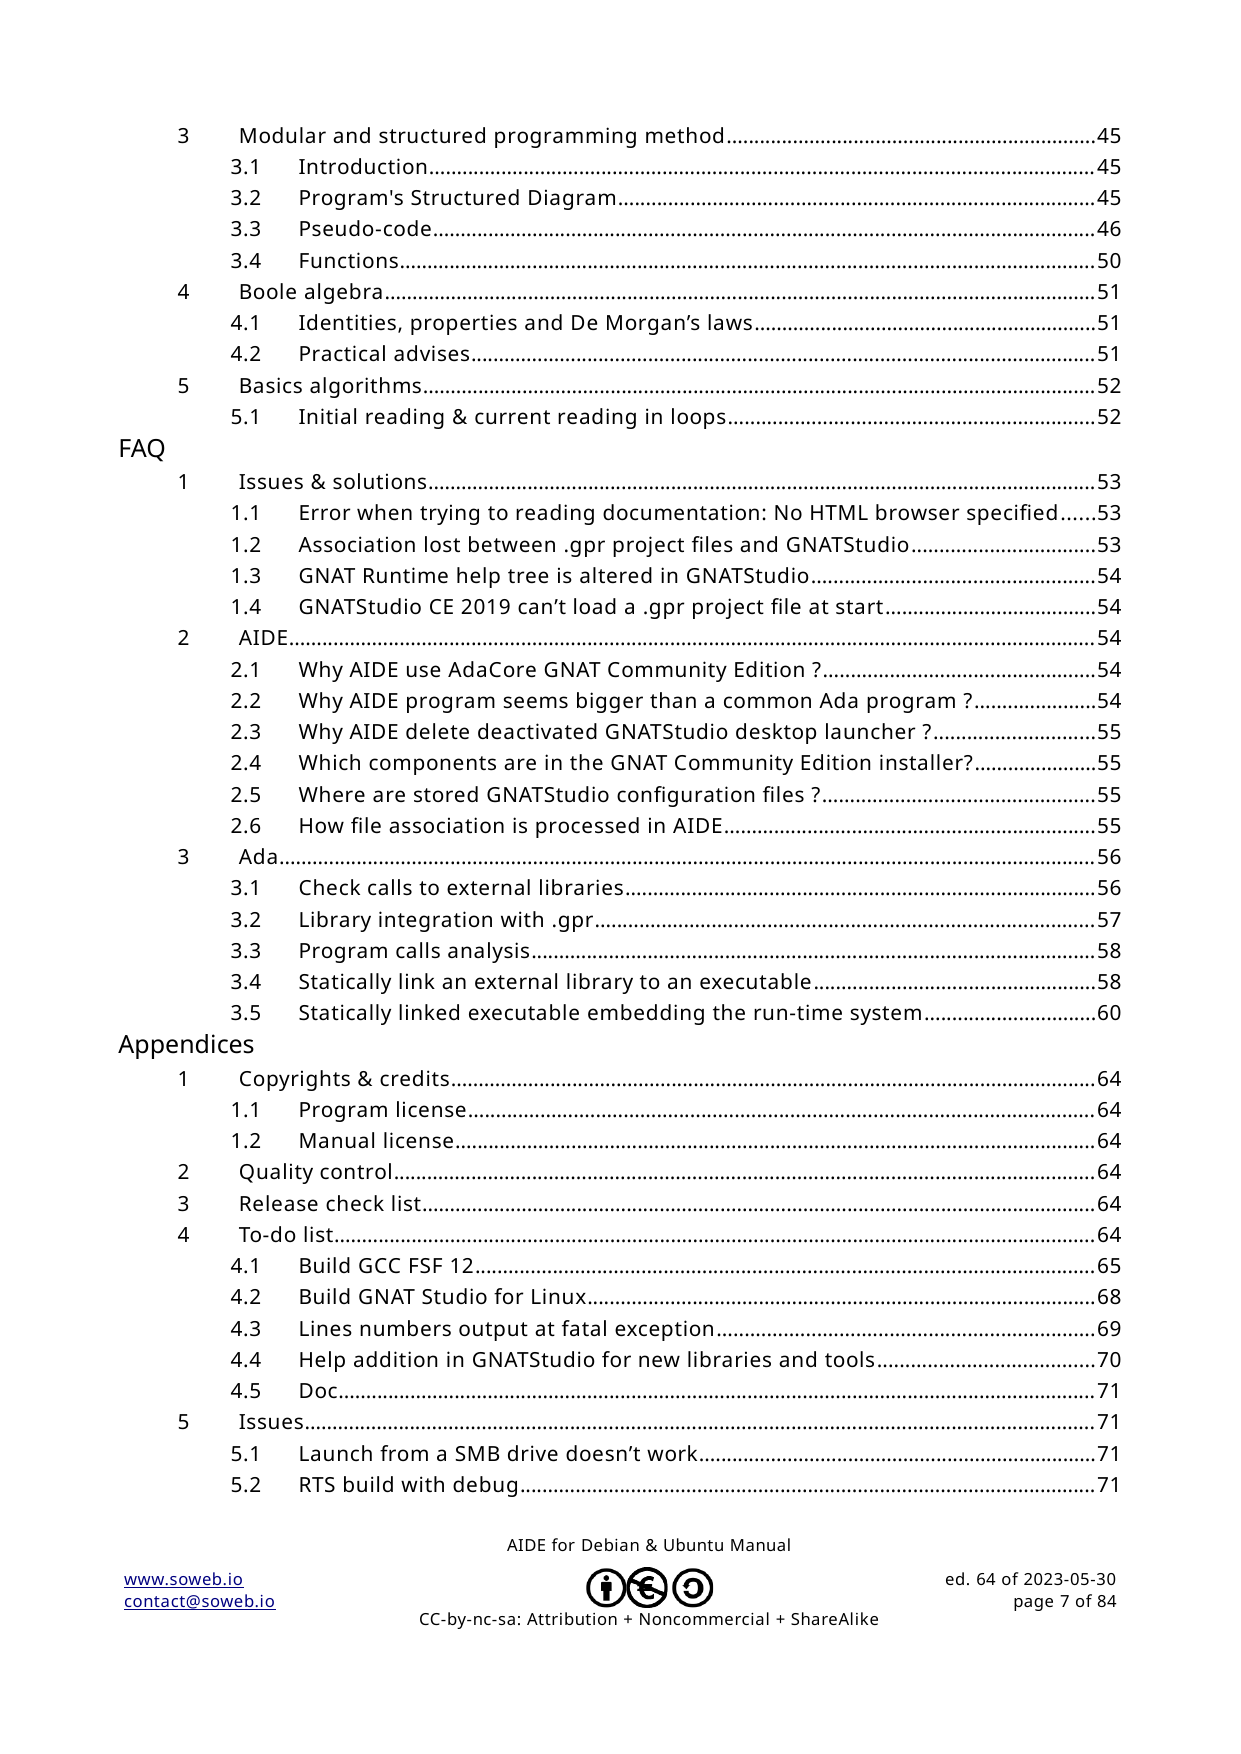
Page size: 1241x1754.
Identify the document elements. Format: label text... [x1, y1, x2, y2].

text 5.1 Initial reading & current reading in loops 52 [230, 399, 1122, 431]
text 3 Release check list 64 [177, 1186, 1122, 1217]
text 4.1 Build GCC FSF 12 65 [230, 1248, 1122, 1280]
text FAQ [118, 431, 1122, 464]
text 3 Ada 56 [177, 839, 1122, 871]
text 3.3 Program calls analysis 58 [230, 933, 1122, 964]
text 2.3 Why AIDE delete deactivated GNATStudio desktop launcher ? 55 [230, 714, 1122, 746]
picture [585, 1567, 668, 1608]
text 2 Quality control 64 [177, 1155, 1122, 1186]
text 1.2 Manual license 64 [230, 1123, 1122, 1155]
text 3.2 Library integration with .gpr 57 [230, 902, 1122, 933]
text 3.3 Pseudo-code 46 [230, 212, 1122, 243]
text 1 Copyrights & credits 64 [177, 1061, 1122, 1092]
text 1.3 GNAT Runtime help tree is altered in GNATStudio 54 [230, 558, 1122, 589]
text 4.2 Build GNAT Studio for Linux 68 [230, 1280, 1122, 1311]
text 4.4 Help addition in GNATStudio for new libraries and tools 70 [230, 1342, 1122, 1373]
text 4.5 Doc 71 [230, 1373, 1122, 1405]
text 4 To-do list 64 [177, 1217, 1122, 1248]
text 4.2 Practical advises 51 [230, 337, 1122, 368]
text 3.4 Functions 50 [230, 243, 1122, 274]
text 4.1 Identities, properties and De Morgan’s laws 51 [230, 306, 1122, 337]
text 4 Boole algebra 51 [177, 274, 1122, 306]
text Appendices [118, 1027, 1122, 1061]
text 3.2 Program's Structured Diagram 45 [230, 181, 1122, 212]
text 2.1 Why AIDE use AdaCore GNAT Community Edition ? 54 [230, 652, 1122, 683]
text 3 Modular and structured programming method 45 [177, 118, 1122, 149]
text 5.2 RTS build with debug 71 [230, 1467, 1122, 1498]
text 5.1 Launch from a SMB drive doesn’t work 71 [230, 1436, 1122, 1467]
text 1.1 Program license 64 [230, 1092, 1122, 1123]
text 3.4 Statically link an external library to an executable 58 [230, 964, 1122, 996]
picture [672, 1567, 714, 1608]
text 2.2 Why AIDE program seems bigger than a common Ada program ? 54 [230, 683, 1122, 714]
text 3.1 Introduction 45 [230, 149, 1122, 181]
text 1 Issues & solutions 53 [177, 464, 1122, 496]
text 1.2 Association lost between .gpr project files and GNATStudio 53 [230, 527, 1122, 558]
text 2.4 Which components are in the GNAT Community Edition installer? 55 [230, 746, 1122, 777]
text 5 Issues 71 [177, 1405, 1122, 1436]
text 3.1 Check calls to external libraries 56 [230, 871, 1122, 902]
text 3.5 Statically linked executable embedding the run-time system 60 [230, 996, 1122, 1027]
text 2.5 Where are stored GNATStudio configuration files ? 55 [230, 777, 1122, 808]
text 1.1 Error when trying to reading documentation: No HTML browser specified 53 [230, 496, 1122, 527]
text 2 AIDE 54 [177, 621, 1122, 652]
text 2.6 How file association is processed in AIDE 55 [230, 808, 1122, 839]
text 4.3 Lines numbers output at fatal exception 69 [230, 1311, 1122, 1342]
text 1.4 GNATStudio CE 2019 can’t load a .gpr project file at start 54 [230, 589, 1122, 621]
text 5 Basics algorithms 52 [177, 368, 1122, 399]
